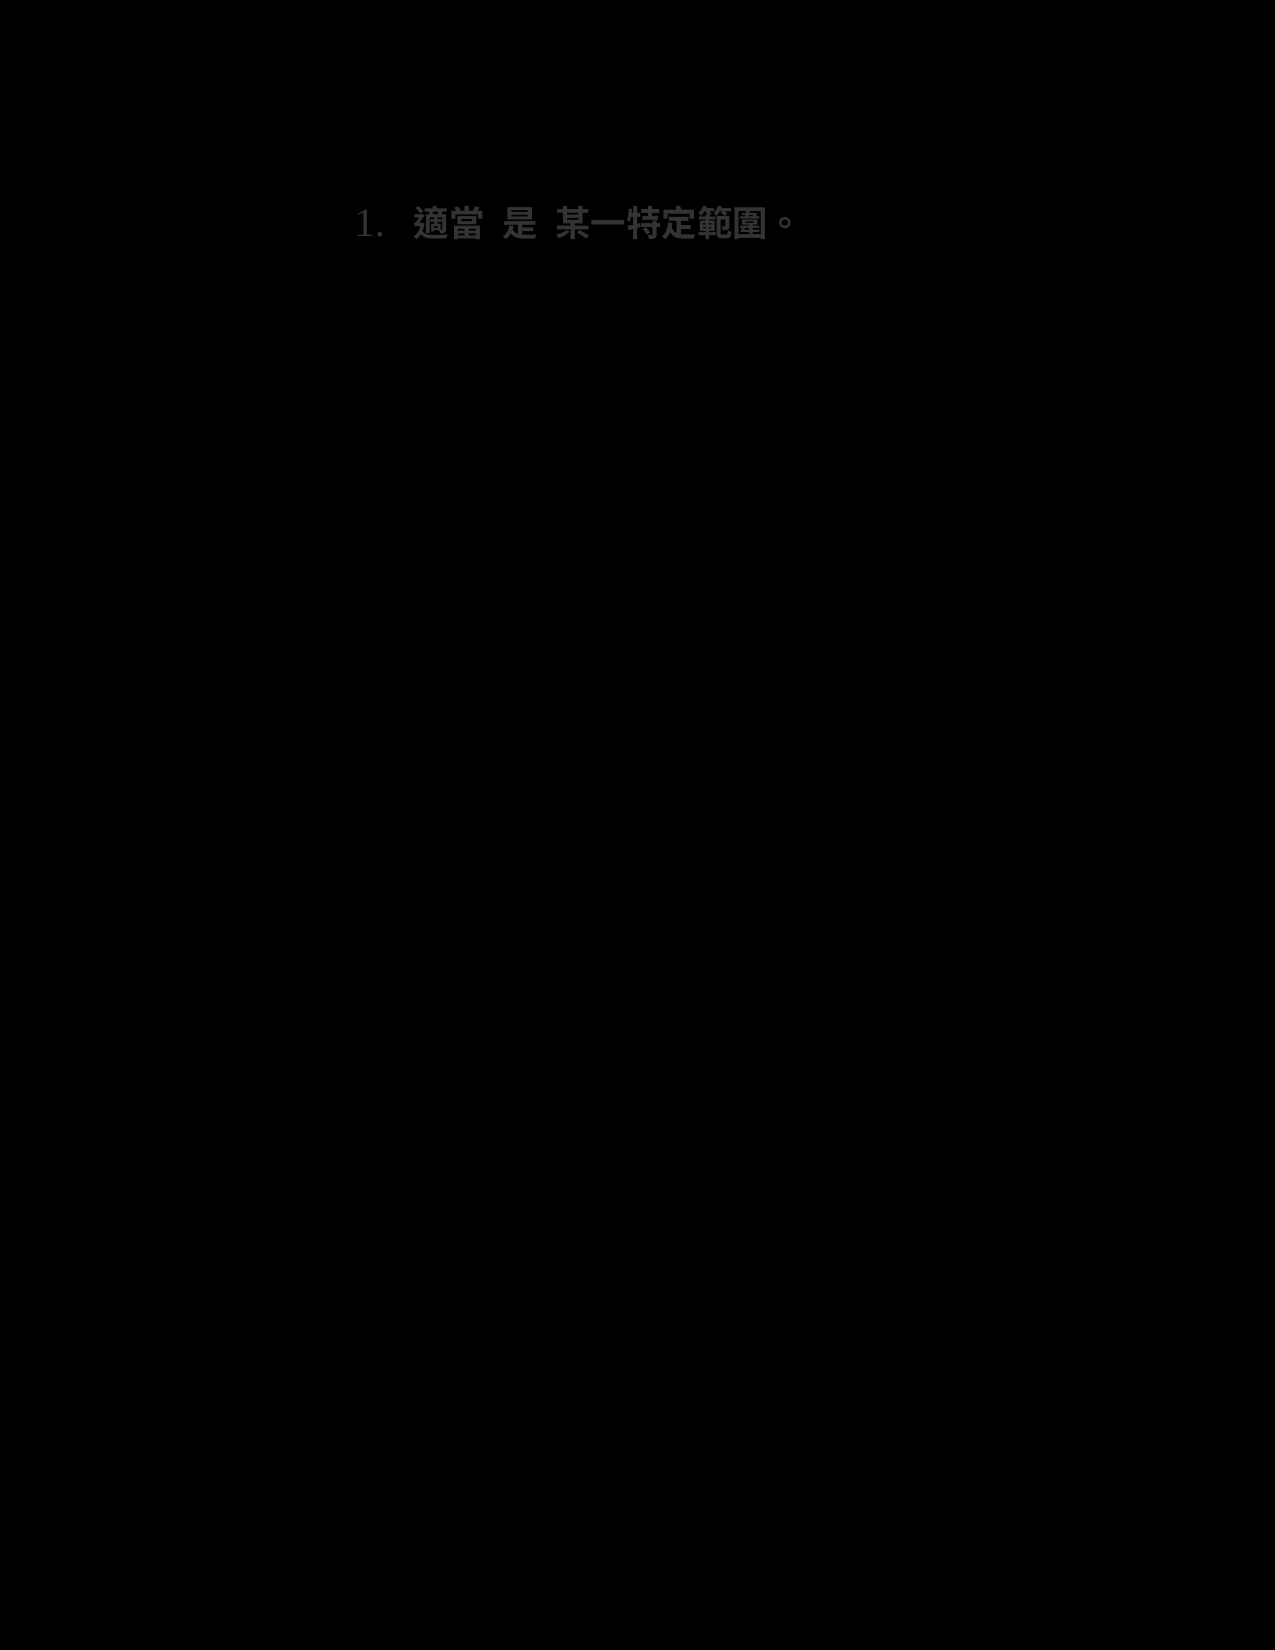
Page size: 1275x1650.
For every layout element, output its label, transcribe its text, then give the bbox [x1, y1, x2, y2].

list 適當 是 某一特定範圍。 [354, 196, 1157, 247]
